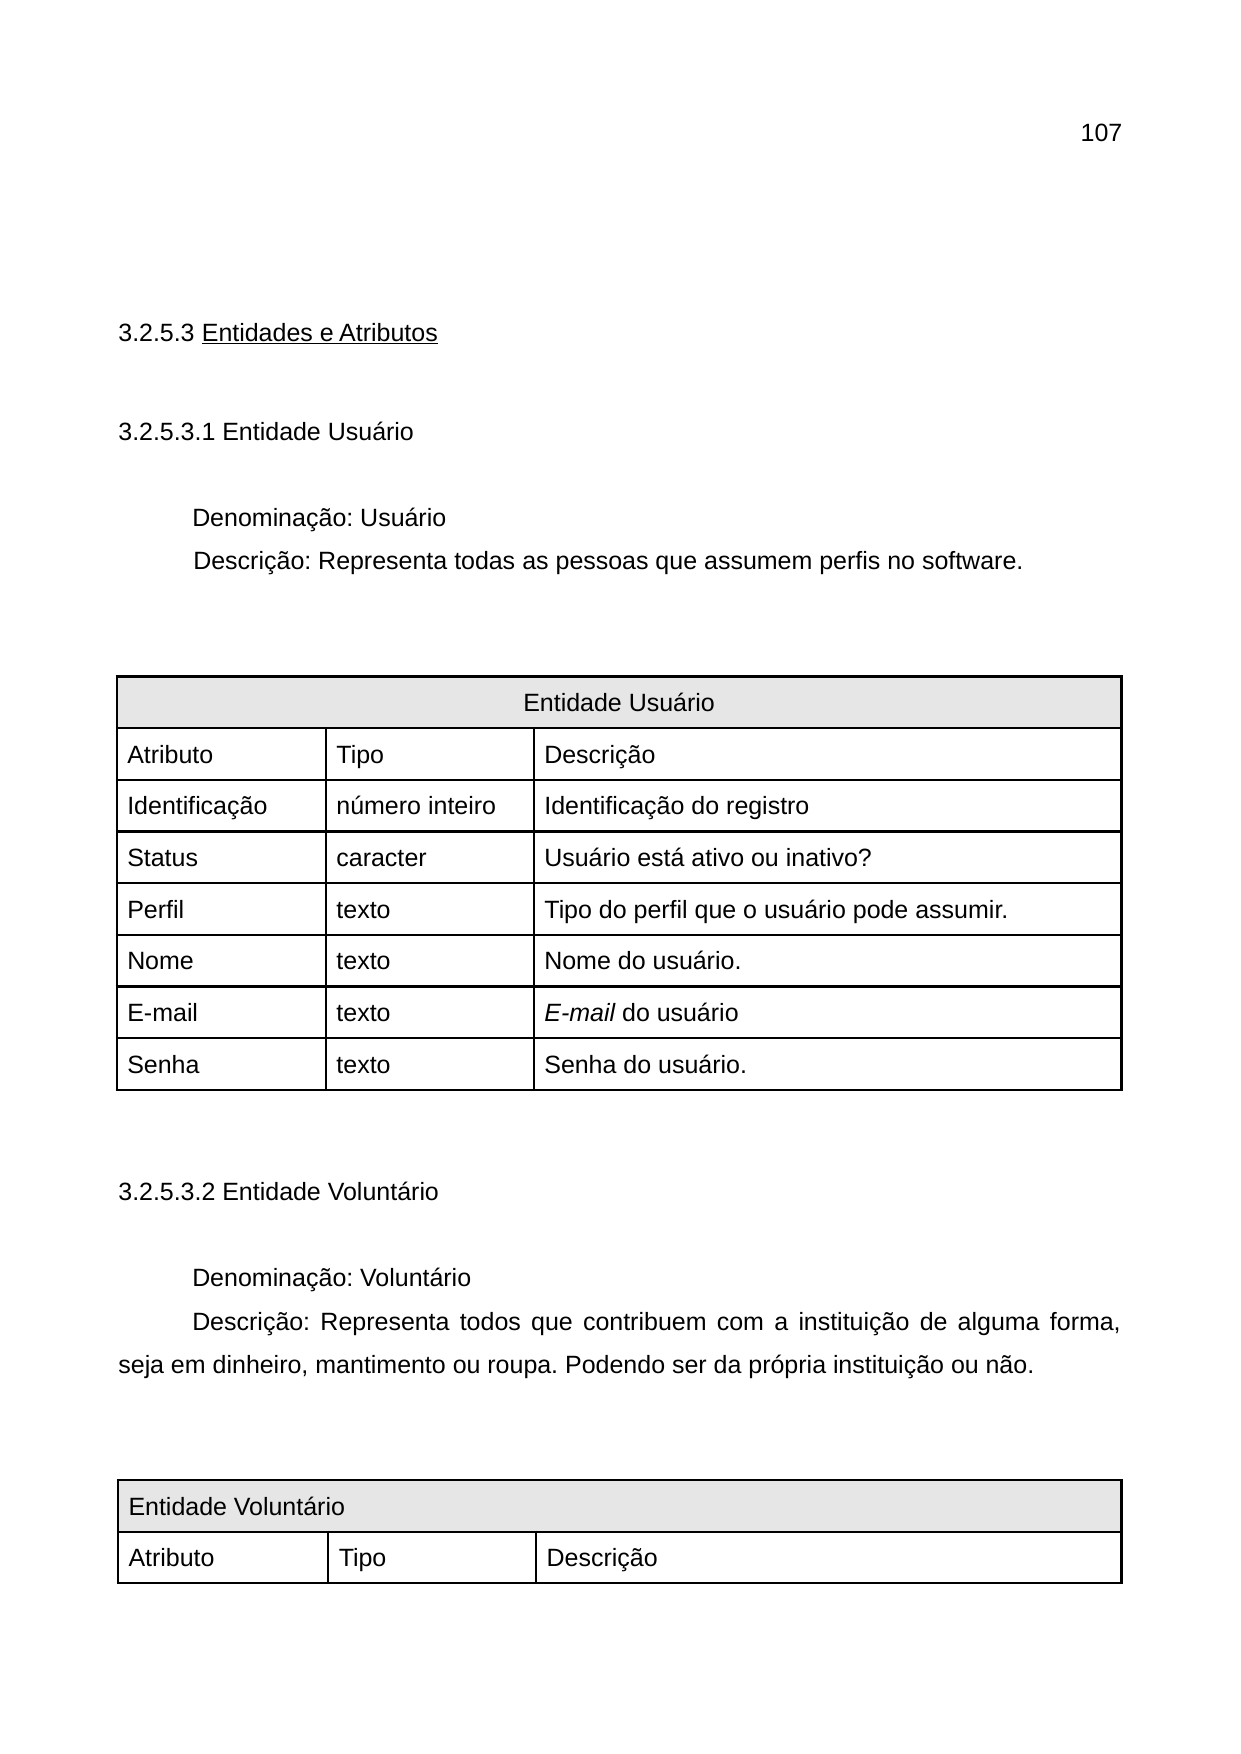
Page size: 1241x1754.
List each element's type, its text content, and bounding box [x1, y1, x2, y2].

table_cell Descrição [535, 729, 1120, 779]
table_cell número inteiro [327, 781, 533, 830]
table_cell Tipo [329, 1533, 535, 1582]
text Descrição: Representa todas as pessoas que assumem perfis no software. [118, 546, 1122, 575]
table_cell Status [118, 833, 325, 882]
table_cell Identificação [118, 781, 325, 830]
table_cell Tipo do perfil que o usuário pode assumir. [535, 884, 1120, 934]
text Descrição: Representa todos que contribuem com a instituição de alguma forma, seja em dinheiro, mantimento ou roupa. Podendo ser da própria instituição ou não. [118, 1306, 1122, 1378]
table_cell Perfil [118, 884, 325, 934]
table_cell Senha [118, 1039, 325, 1089]
text 3.2.5.3.1 Entidade Usuário [118, 417, 1122, 445]
table_header Entidade Voluntário [119, 1481, 1120, 1531]
table_cell caracter [327, 833, 533, 882]
table_cell Identificação do registro [535, 781, 1120, 830]
table_cell Senha do usuário. [535, 1039, 1120, 1089]
table_header Entidade Usuário [118, 678, 1120, 727]
text Denominação: Usuário [118, 503, 1122, 532]
table_cell Nome [118, 936, 325, 985]
table_cell Atributo [119, 1533, 327, 1582]
table_cell Usuário está ativo ou inativo? [535, 833, 1120, 882]
subtitle 3.2.5.3 Entidades e Atributos [118, 318, 1122, 347]
table_cell E-mail do usuário [535, 988, 1120, 1037]
table_cell Tipo [327, 729, 533, 779]
table_cell texto [327, 884, 533, 934]
table_cell texto [327, 936, 533, 985]
table_cell Descrição [537, 1533, 1120, 1582]
text Denominação: Voluntário [118, 1263, 1122, 1292]
text 3.2.5.3.2 Entidade Voluntário [118, 1177, 1122, 1206]
table_cell texto [327, 988, 533, 1037]
table_cell Nome do usuário. [535, 936, 1120, 985]
table_cell Atributo [118, 729, 325, 779]
table_cell E-mail [118, 988, 325, 1037]
table_cell texto [327, 1039, 533, 1089]
